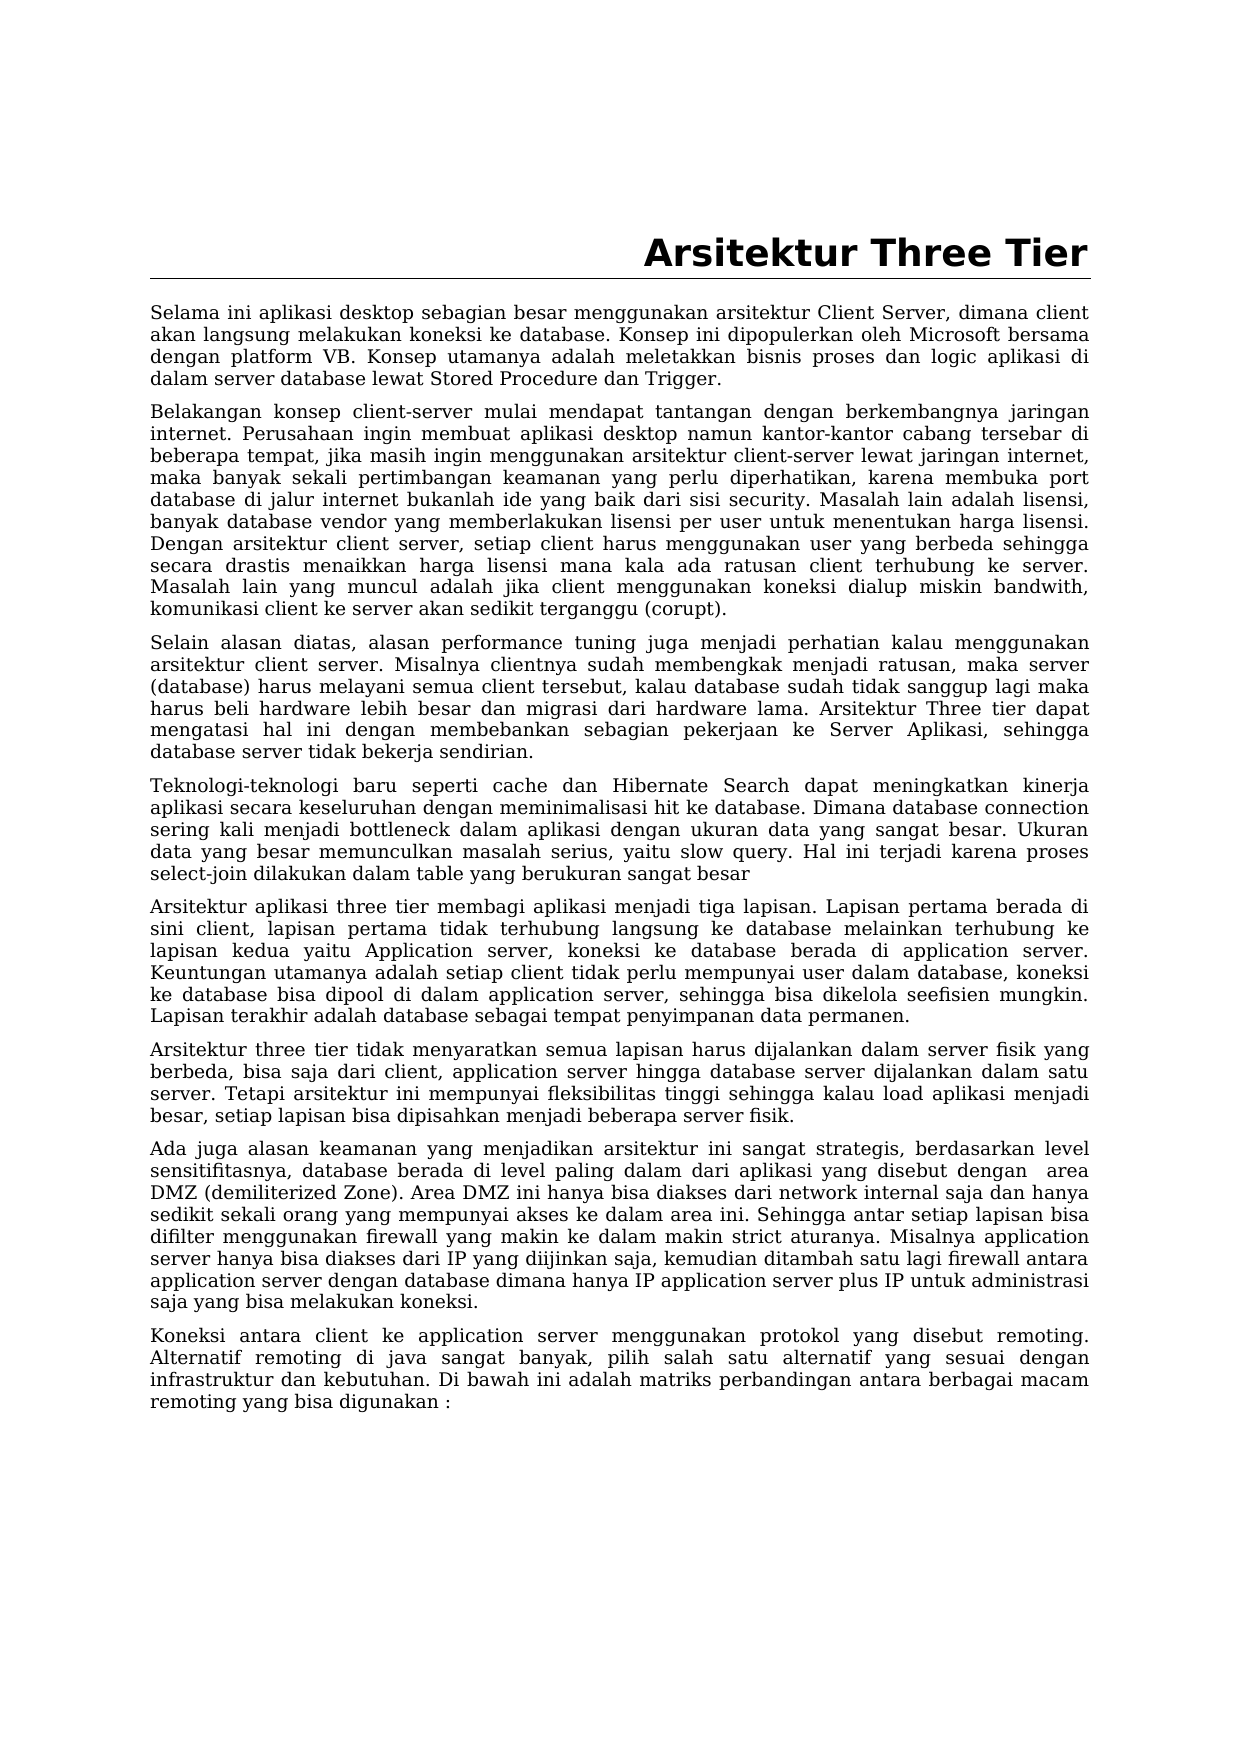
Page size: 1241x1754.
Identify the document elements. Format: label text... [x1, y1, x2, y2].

text Arsitektur three tier tidak menyaratkan semua lapisan harus dijalankan dalam server fisik yang berbeda, bisa saja dari client, application server hingga database server dijalankan dalam satu server. Tetapi arsitektur ini mempunyai fleksibilitas tinggi sehingga kalau load aplikasi menjadi besar, setiap lapisan bisa dipisahkan menjadi beberapa server fisik. [150, 1039, 1091, 1127]
text Belakangan konsep client-server mulai mendapat tantangan dengan berkembangnya jaringan internet. Perusahaan ingin membuat aplikasi desktop namun kantor-kantor cabang tersebar di beberapa tempat, jika masih ingin menggunakan arsitektur client-server lewat jaringan internet, maka banyak sekali pertimbangan keamanan yang perlu diperhatikan, karena membuka port database di jalur internet bukanlah ide yang baik dari sisi security. Masalah lain adalah lisensi, banyak database vendor yang memberlakukan lisensi per user untuk menentukan harga lisensi. Dengan arsitektur client server, setiap client harus menggunakan user yang berbeda sehingga secara drastis menaikkan harga lisensi mana kala ada ratusan client terhubung ke server. Masalah lain yang muncul adalah jika client menggunakan koneksi dialup miskin bandwith, komunikasi client ke server akan sedikit terganggu (corupt). [150, 401, 1091, 620]
text Koneksi antara client ke application server menggunakan protokol yang disebut remoting. Alternatif remoting di java sangat banyak, pilih salah satu alternatif yang sesuai dengan infrastruktur dan kebutuhan. Di bawah ini adalah matriks perbandingan antara berbagai macam remoting yang bisa digunakan : [150, 1325, 1091, 1413]
text Ada juga alasan keamanan yang menjadikan arsitektur ini sangat strategis, berdasarkan level sensitifitasnya, database berada di level paling dalam dari aplikasi yang disebut dengan area DMZ (demiliterized Zone). Area DMZ ini hanya bisa diakses dari network internal saja dan hanya sedikit sekali orang yang mempunyai akses ke dalam area ini. Sehingga antar setiap lapisan bisa difilter menggunakan firewall yang makin ke dalam makin strict aturanya. Misalnya application server hanya bisa diakses dari IP yang diijinkan saja, kemudian ditambah satu lagi firewall antara application server dengan database dimana hanya IP application server plus IP untuk administrasi saja yang bisa melakukan koneksi. [150, 1138, 1091, 1313]
text Selain alasan diatas, alasan performance tuning juga menjadi perhatian kalau menggunakan arsitektur client server. Misalnya clientnya sudah membengkak menjadi ratusan, maka server (database) harus melayani semua client tersebut, kalau database sudah tidak sanggup lagi maka harus beli hardware lebih besar dan migrasi dari hardware lama. Arsitektur Three tier dapat mengatasi hal ini dengan membebankan sebagian pekerjaan ke Server Aplikasi, sehingga database server tidak bekerja sendirian. [150, 632, 1091, 763]
text Selama ini aplikasi desktop sebagian besar menggunakan arsitektur Client Server, dimana client akan langsung melakukan koneksi ke database. Konsep ini dipopulerkan oleh Microsoft bersama dengan platform VB. Konsep utamanya adalah meletakkan bisnis proses dan logic aplikasi di dalam server database lewat Stored Procedure dan Trigger. [150, 302, 1091, 390]
subtitle Arsitektur Three Tier [150, 228, 1091, 278]
text Arsitektur aplikasi three tier membagi aplikasi menjadi tiga lapisan. Lapisan pertama berada di sini client, lapisan pertama tidak terhubung langsung ke database melainkan terhubung ke lapisan kedua yaitu Application server, koneksi ke database berada di application server. Keuntungan utamanya adalah setiap client tidak perlu mempunyai user dalam database, koneksi ke database bisa dipool di dalam application server, sehingga bisa dikelola seefisien mungkin. Lapisan terakhir adalah database sebagai tempat penyimpanan data permanen. [150, 896, 1091, 1027]
text Teknologi-teknologi baru seperti cache dan Hibernate Search dapat meningkatkan kinerja aplikasi secara keseluruhan dengan meminimalisasi hit ke database. Dimana database connection sering kali menjadi bottleneck dalam aplikasi dengan ukuran data yang sangat besar. Ukuran data yang besar memunculkan masalah serius, yaitu slow query. Hal ini terjadi karena proses select-join dilakukan dalam table yang berukuran sangat besar [150, 775, 1091, 884]
